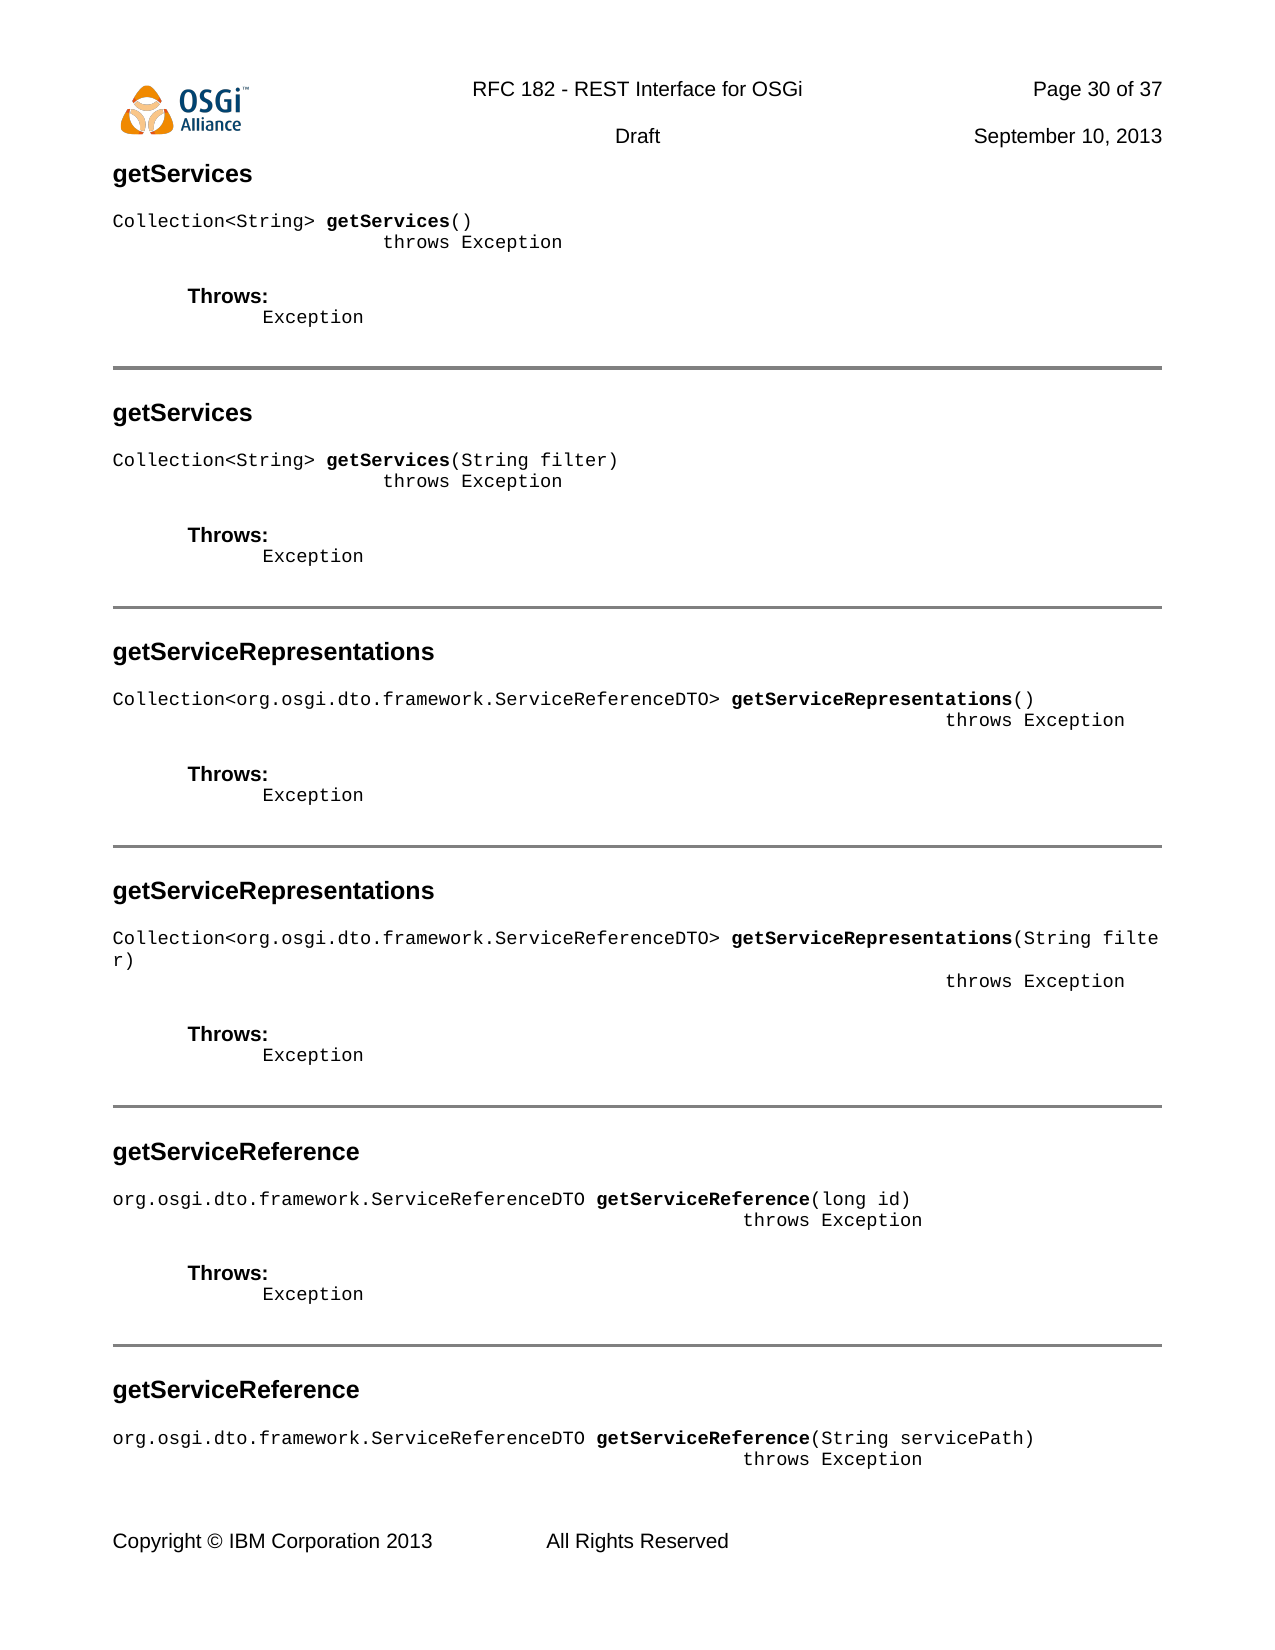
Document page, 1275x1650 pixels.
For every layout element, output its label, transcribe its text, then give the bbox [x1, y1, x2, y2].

subtitle getServiceReference [112, 1136, 1162, 1165]
subtitle getServiceRepresentations [112, 637, 1162, 666]
text Throws: [187, 283, 1162, 307]
text Collection<String> getServices(String filter) throws Exception [112, 451, 1162, 493]
subtitle getServices [112, 159, 1162, 188]
text org.osgi.dto.framework.ServiceReferenceDTO getServiceReference(long id) throws Exception [112, 1189, 1162, 1232]
text Exception [262, 1046, 1162, 1067]
text Throws: [187, 1022, 1162, 1046]
text Throws: [187, 1261, 1162, 1285]
subtitle getServiceRepresentations [112, 876, 1162, 905]
text Exception [262, 307, 1162, 329]
text Exception [262, 547, 1162, 568]
subtitle getServices [112, 398, 1162, 427]
text org.osgi.dto.framework.ServiceReferenceDTO getServiceReference(String servicePath) throws Exception [112, 1428, 1162, 1471]
text Exception [262, 786, 1162, 807]
text Exception [262, 1285, 1162, 1306]
text Collection<org.osgi.dto.framework.ServiceReferenceDTO> getServiceRepresentations(String filter) throws Exception [112, 929, 1162, 993]
subtitle getServiceReference [112, 1376, 1162, 1404]
text Throws: [187, 523, 1162, 547]
text Throws: [187, 762, 1162, 786]
text Collection<String> getServices() throws Exception [112, 212, 1162, 254]
text Collection<org.osgi.dto.framework.ServiceReferenceDTO> getServiceRepresentations() throws Exception [112, 690, 1162, 732]
picture [113, 78, 257, 142]
